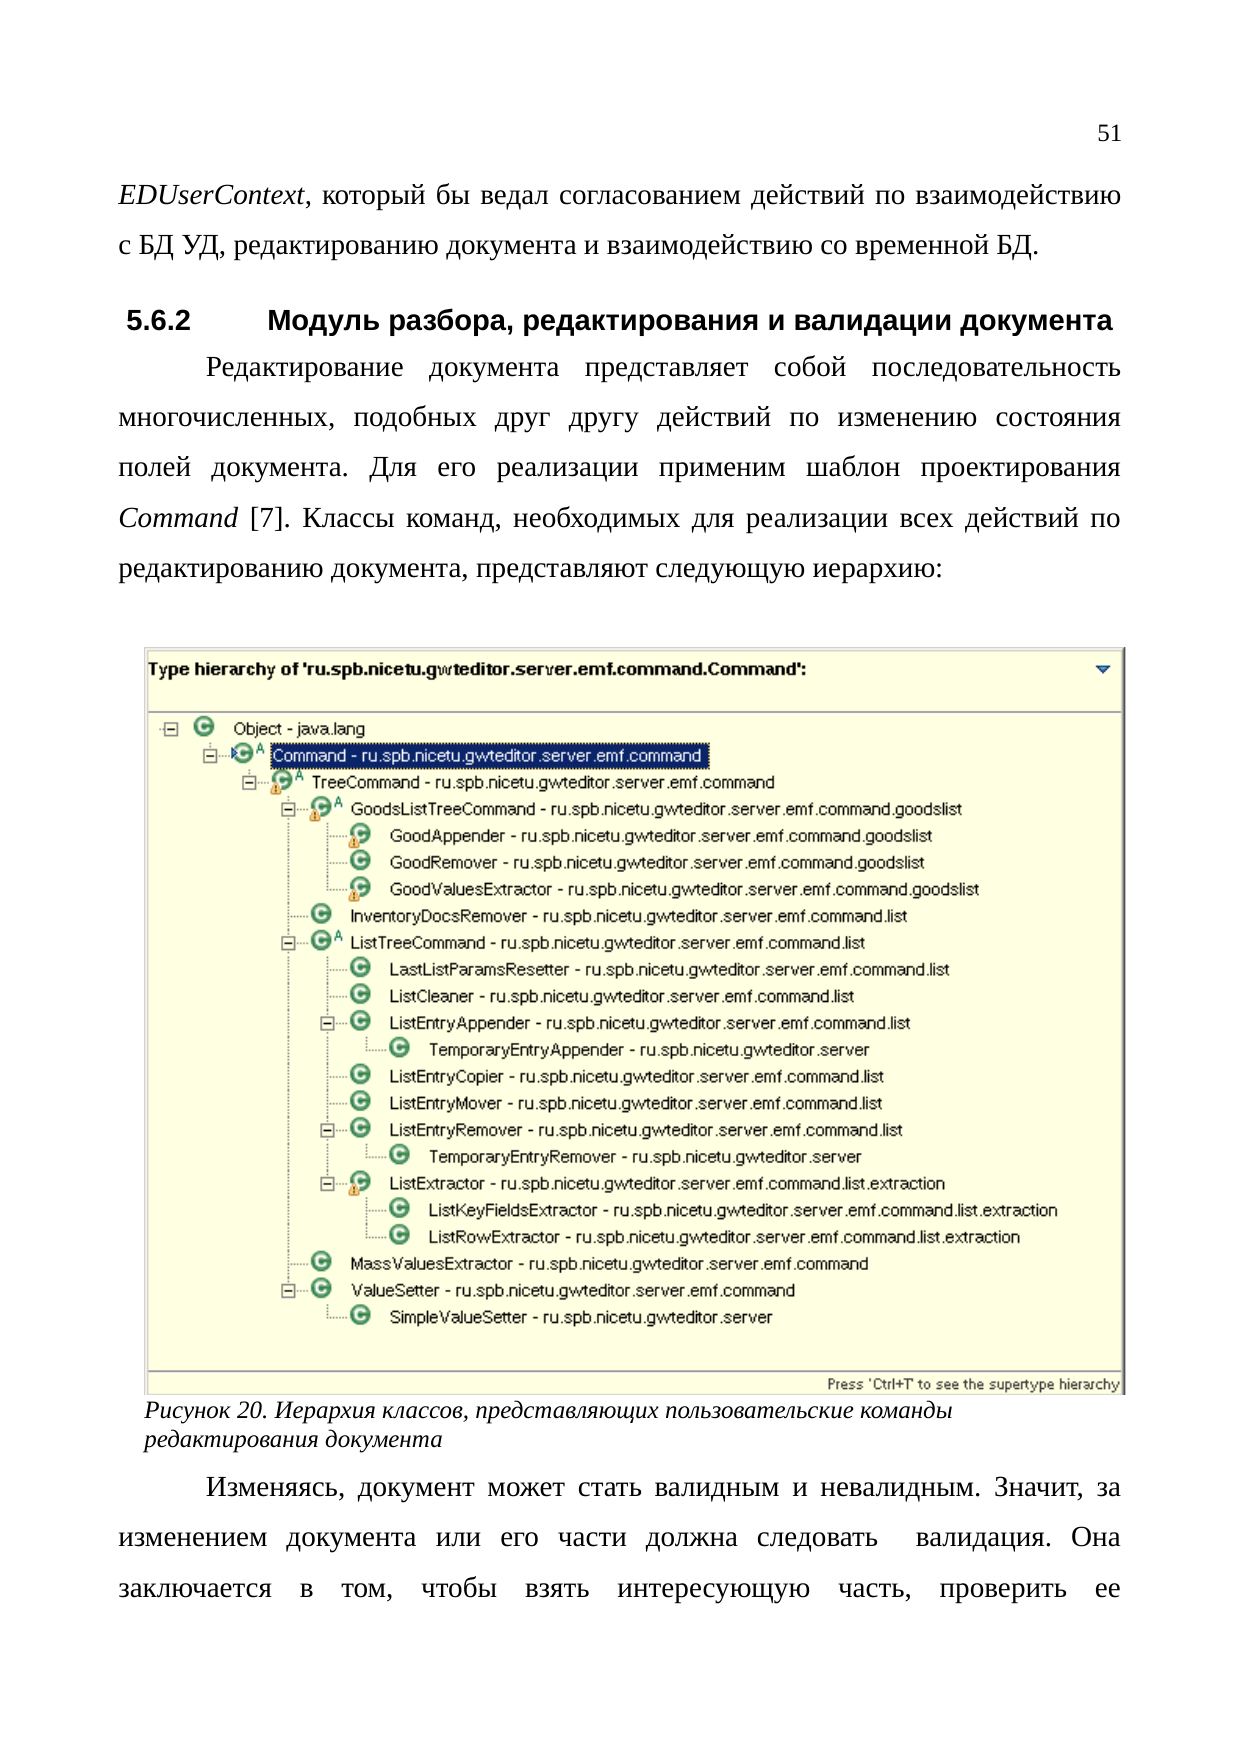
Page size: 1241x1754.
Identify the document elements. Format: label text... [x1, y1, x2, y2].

text Редактирование документа представляет собой последовательность многочисленных, подобных друг другу действий по изменению состояния полей документа. Для его реализации применим шаблон проектирования Command [7]. Классы команд, необходимых для реализации всех действий по редактированию документа, представляют следующую иерархию: [118, 349, 1122, 583]
subtitle Модуль разбора, редактирования и валидации документа [118, 303, 1122, 336]
text Изменяясь, документ может стать валидным и невалидным. Значит, за изменением документа или его части должна следовать валидация. Она заключается в том, чтобы взять интересующую часть, проверить ее [118, 651, 1122, 1603]
text EDUserContext, который бы ведал согласованием действий по взаимодействию с БД УД, редактированию документа и взаимодействию со временной БД. [118, 177, 1122, 261]
text Рисунок 20. Иерархия классов, представляющих пользовательские команды редактирования документа [144, 1395, 1126, 1452]
